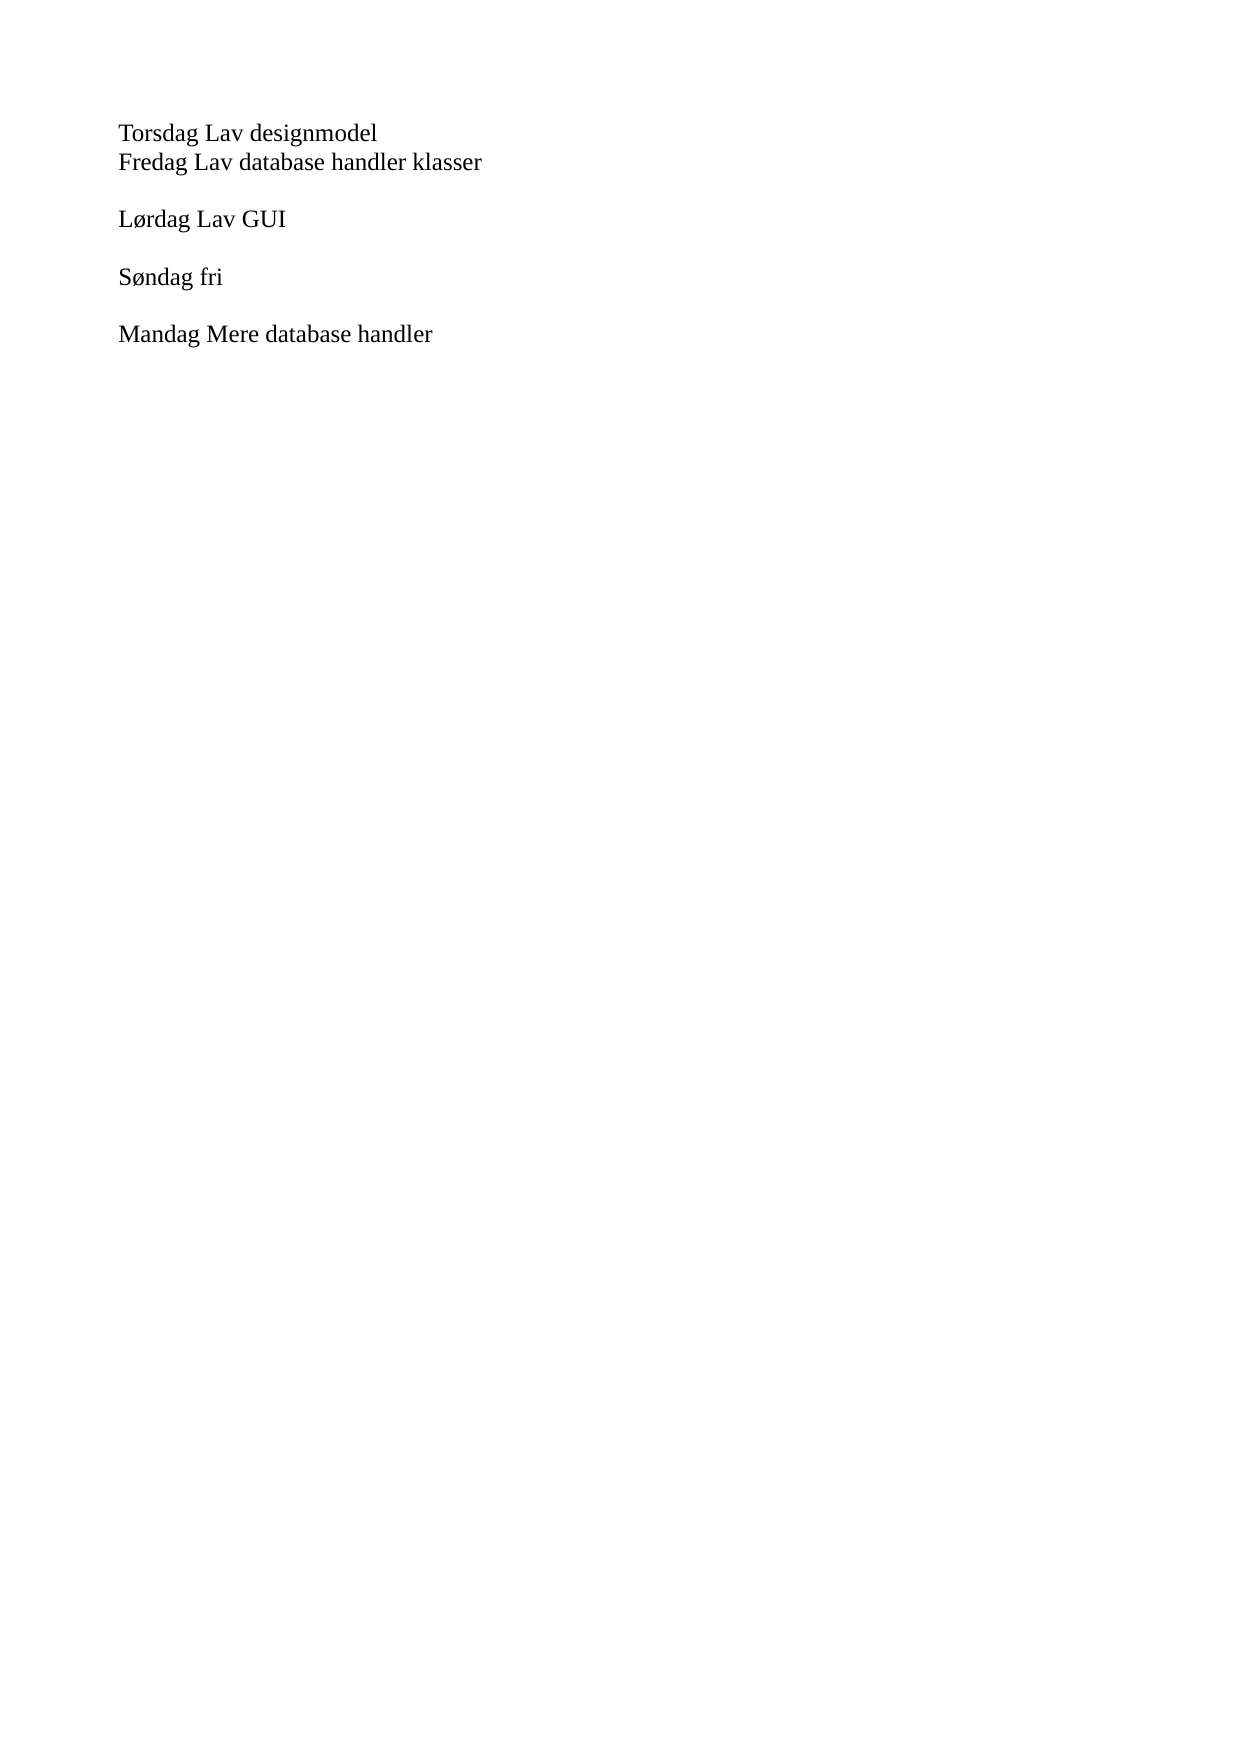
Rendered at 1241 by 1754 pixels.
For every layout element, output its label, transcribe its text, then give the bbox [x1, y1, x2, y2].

text Fredag Lav database handler klasser [118, 147, 1122, 176]
text Mandag Mere database handler [118, 319, 1122, 348]
text Lørdag Lav GUI [118, 204, 1122, 233]
text Søndag fri [118, 262, 1122, 291]
text Torsdag Lav designmodel [118, 118, 1122, 147]
